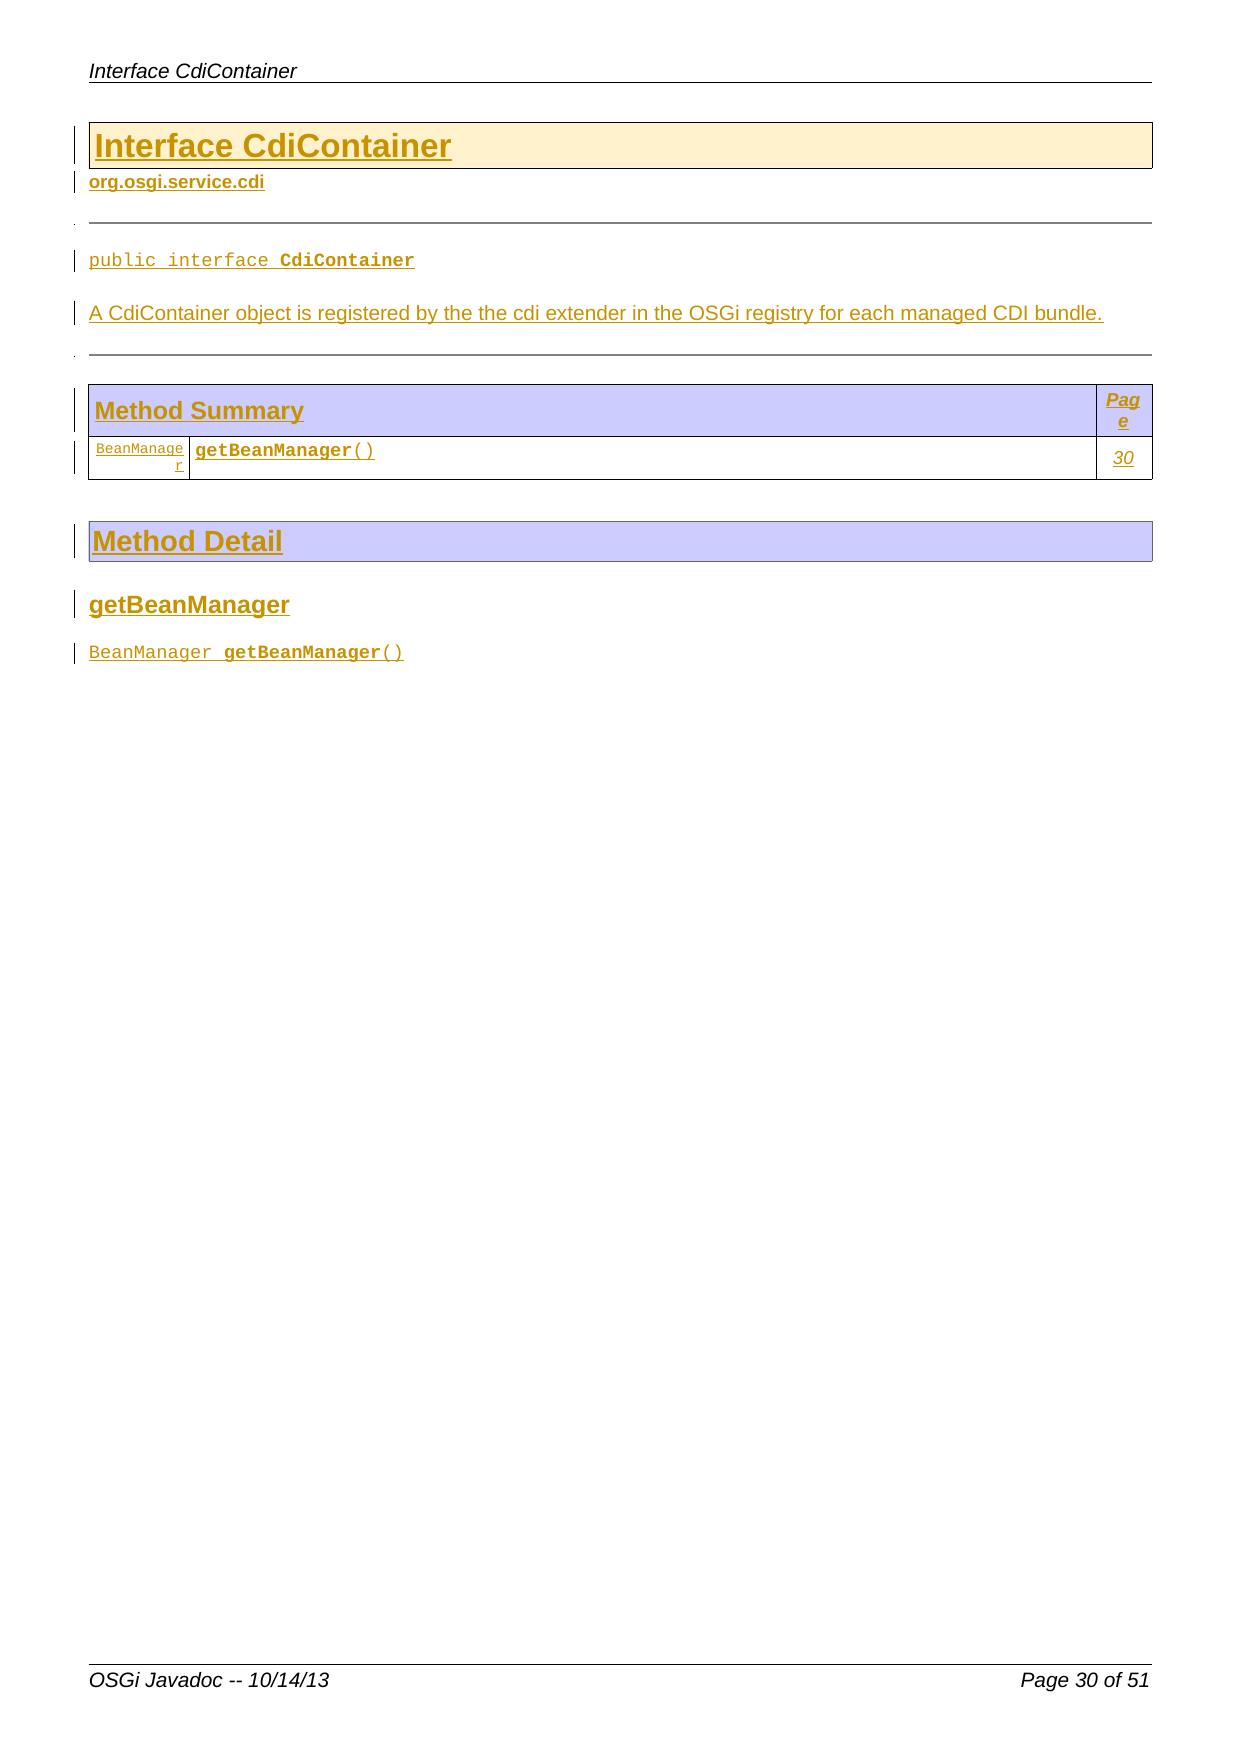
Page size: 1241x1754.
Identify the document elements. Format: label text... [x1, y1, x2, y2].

table_cell BeanManager [89, 437, 189, 479]
subtitle Interface CdiContainer [90, 123, 1152, 168]
text public interface CdiContainer [88, 250, 1152, 272]
table_header Method Summary [89, 385, 1096, 436]
table_header Page [1097, 385, 1152, 436]
subtitle getBeanManager [88, 590, 1152, 618]
table_cell 25 [1097, 437, 1152, 479]
text A CdiContainer object is registered by the the cdi extender in the OSGi registry for each managed CDI bundle. [88, 301, 1152, 325]
subtitle Method Detail [90, 522, 1152, 561]
text org.osgi.service.cdi [88, 171, 1152, 193]
text BeanManager getBeanManager() [88, 643, 1152, 664]
table_cell getBeanManager() [190, 437, 1096, 479]
